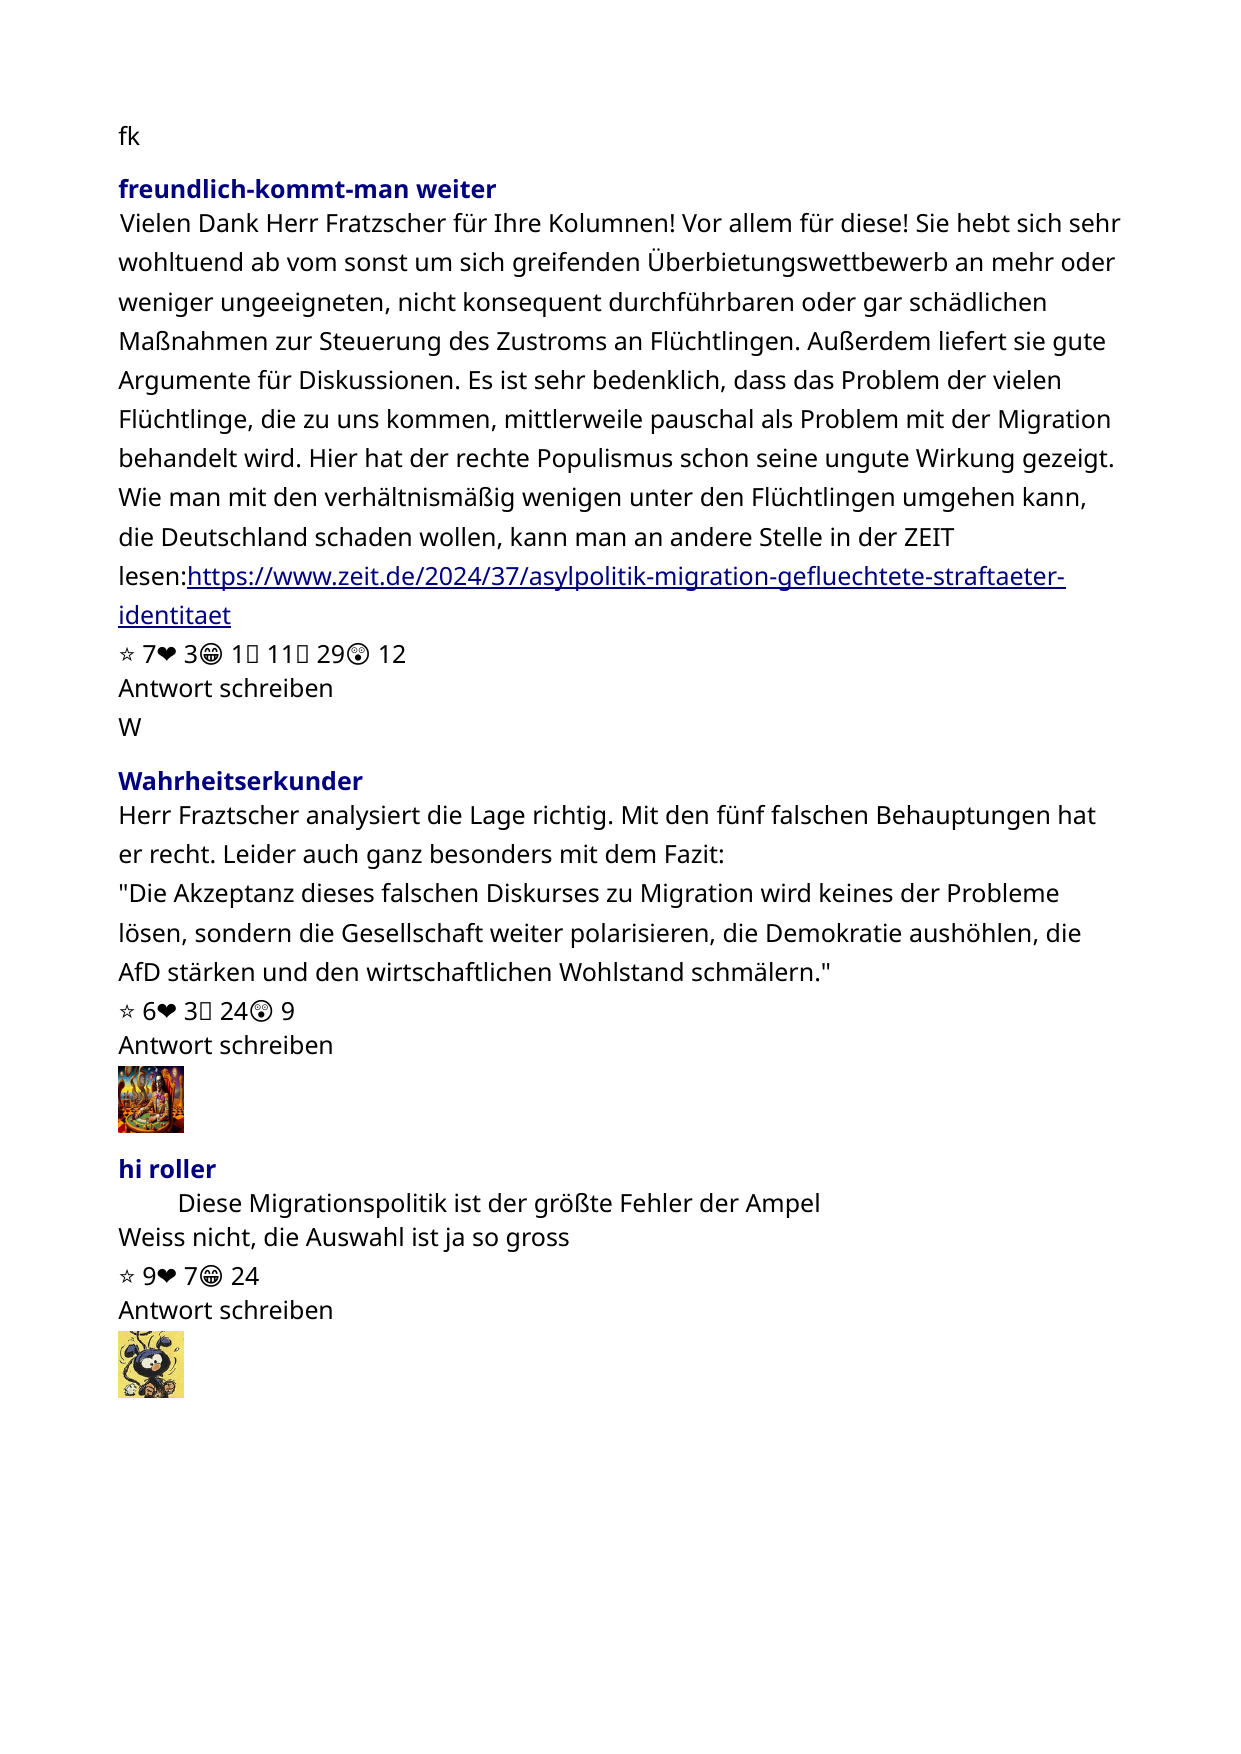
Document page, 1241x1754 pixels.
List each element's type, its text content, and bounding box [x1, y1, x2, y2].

text Herr Fraztscher analysiert die Lage richtig. Mit den fünf falschen Behauptungen hat er recht. Leider auch ganz besonders mit dem Fazit: [118, 798, 1122, 871]
text Antwort schreiben [118, 1293, 1122, 1327]
text Antwort schreiben [118, 1028, 1122, 1062]
subtitle freundlich-kommt-man weiter [118, 172, 1122, 206]
text Weiss nicht, die Auswahl ist ja so gross [118, 1219, 1122, 1253]
text Diese Migrationspolitik ist der größte Fehler der Ampel [177, 1185, 1063, 1219]
text ⭐️ 9❤️ 7😁 24 [118, 1259, 1122, 1293]
text W [118, 710, 1122, 744]
picture [118, 1331, 184, 1398]
picture [118, 1066, 184, 1133]
text "Die Akzeptanz dieses falschen Diskurses zu Migration wird keines der Probleme lösen, sondern die Gesellschaft weiter polarisieren, die Demokratie aushöhlen, die AfD stärken und den wirtschaftlichen Wohlstand schmälern." [118, 876, 1122, 988]
text ⭐️ 6❤️ 3🤨 24😲 9 [118, 994, 1122, 1028]
text Antwort schreiben [118, 671, 1122, 705]
subtitle hi roller [118, 1151, 1122, 1185]
subtitle Wahrheitserkunder [118, 764, 1122, 798]
text ⭐️ 7❤️ 3😁 1🙁 11🤨 29😲 12 [118, 637, 1122, 671]
text fk [118, 118, 1122, 152]
text Vielen Dank Herr Fratzscher für Ihre Kolumnen! Vor allem für diese! Sie hebt sich sehr wohltuend ab vom sonst um sich greifenden Überbietungswettbewerb an mehr oder weniger ungeeigneten, nicht konsequent durchführbaren oder gar schädlichen Maßnahmen zur Steuerung des Zustroms an Flüchtlingen. Außerdem liefert sie gute Argumente für Diskussionen. Es ist sehr bedenklich, dass das Problem der vielen Flüchtlinge, die zu uns kommen, mittlerweile pauschal als Problem mit der Migration behandelt wird. Hier hat der rechte Populismus schon seine ungute Wirkung gezeigt. Wie man mit den verhältnismäßig wenigen unter den Flüchtlingen umgehen kann, die Deutschland schaden wollen, kann man an andere Stelle in der ZEIT lesen:https://www.zeit.de/2024/37/asylpolitik-migration-gefluechtete-straftaeter-identitaet [118, 206, 1122, 632]
